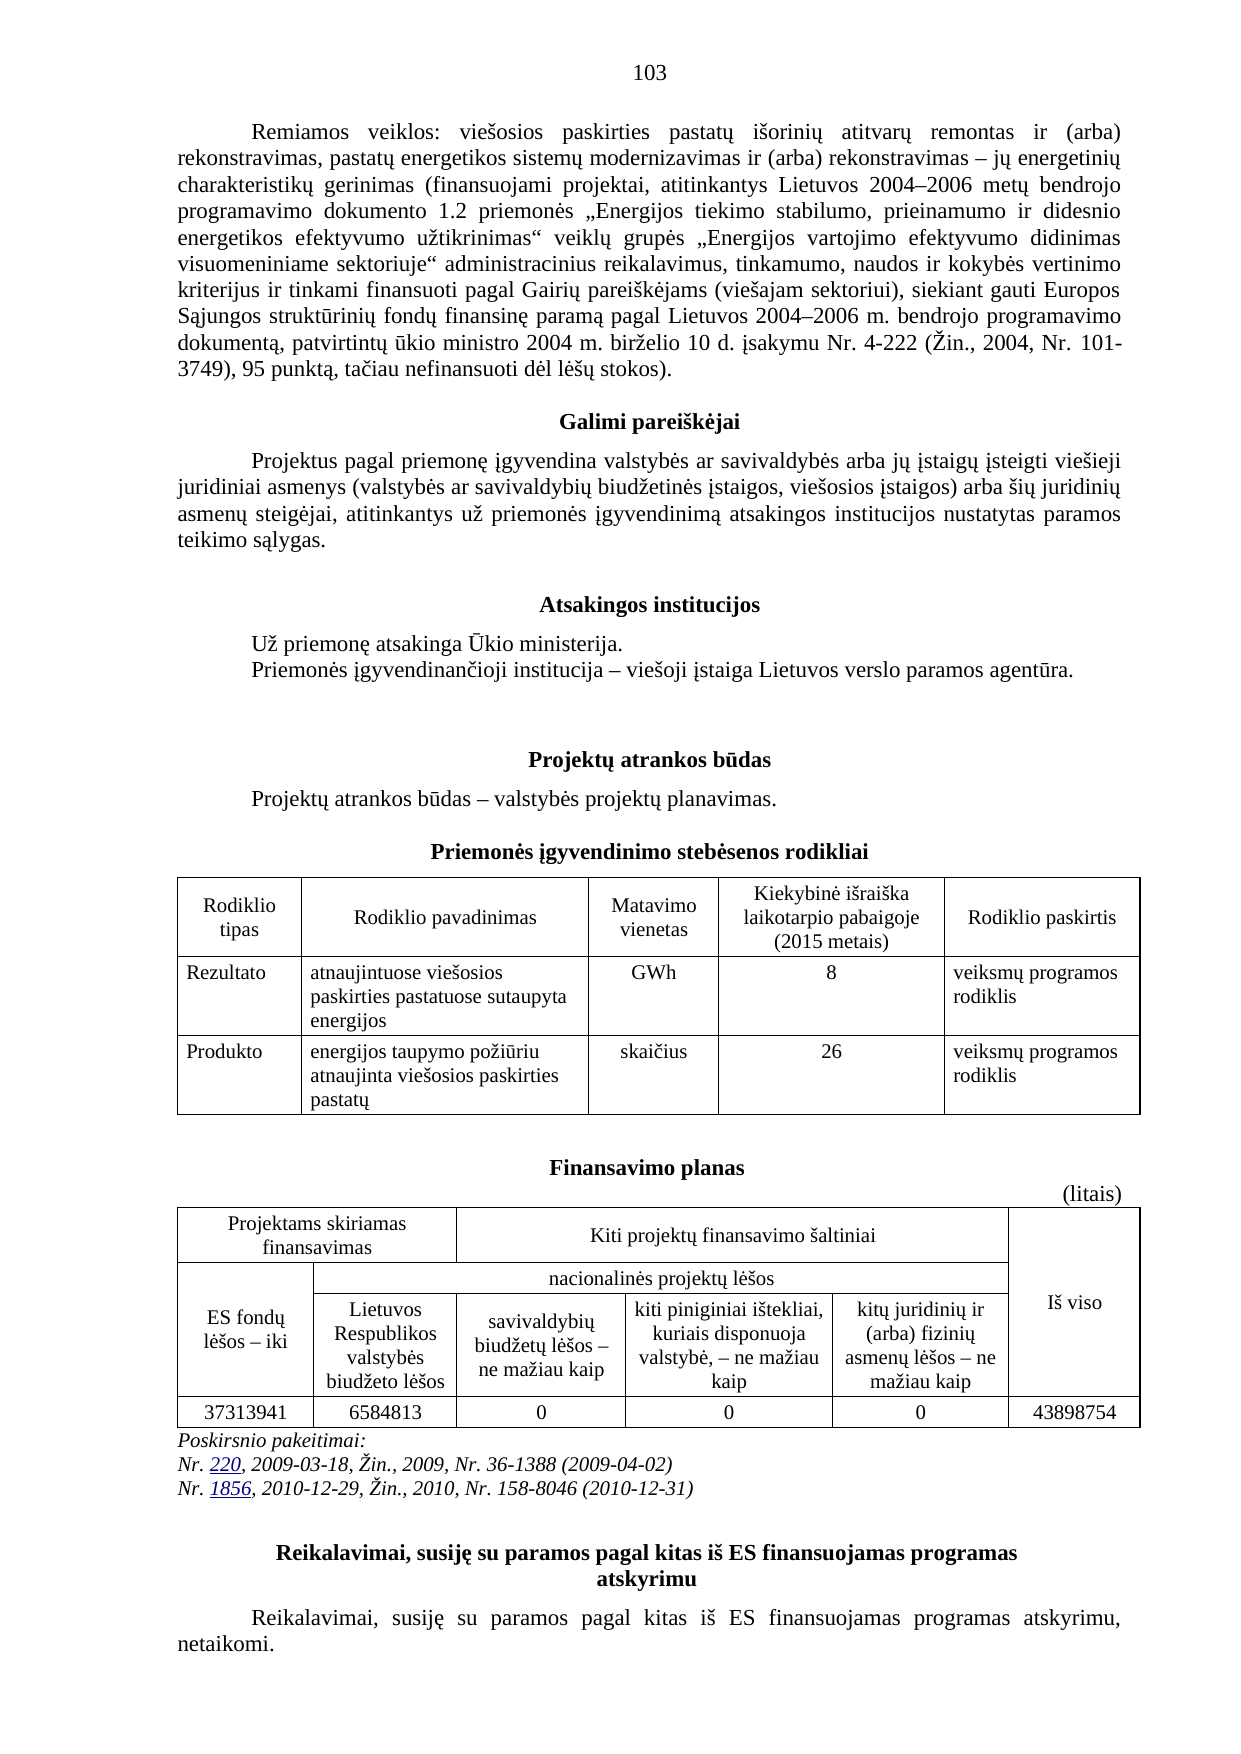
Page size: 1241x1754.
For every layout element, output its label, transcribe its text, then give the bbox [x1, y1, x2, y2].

table_cell ES fondų lėšos – iki [178, 1263, 313, 1396]
table_cell GWh [589, 957, 718, 1035]
text Galimi pareiškėjai [177, 408, 1122, 434]
table_cell veiksmų programos rodiklis [945, 1036, 1139, 1114]
table_cell Produkto [178, 1036, 301, 1114]
text Projektų atrankos būdas – valstybės projektų planavimas. [177, 785, 1122, 812]
table_cell Lietuvos Respublikos valstybės biudžeto lėšos [314, 1294, 456, 1396]
text Reikalavimai, susiję su paramos pagal kitas iš ES finansuojamas programas atskyrimu [177, 1539, 1122, 1592]
text Priemonės įgyvendinimo stebėsenos rodikliai [177, 838, 1122, 864]
table_header Matavimo vienetas [589, 878, 718, 956]
text Nr. 1856, 2010-12-29, Žin., 2010, Nr. 158-8046 (2010-12-31) [177, 1476, 1122, 1500]
text Projektų atrankos būdas [177, 747, 1122, 773]
table_cell atnaujintuose viešosios paskirties pastatuose sutaupyta energijos [302, 957, 588, 1035]
table_cell 0 [833, 1397, 1008, 1427]
text Priemonės įgyvendinančioji institucija – viešoji įstaiga Lietuvos verslo paramos agentūra. [177, 656, 1122, 683]
table_cell 8 [719, 957, 944, 1035]
table_cell savivaldybių biudžetų lėšos – ne mažiau kaip [457, 1294, 625, 1396]
list (litais) [177, 1180, 1122, 1207]
table_cell 26 [719, 1036, 944, 1114]
text Poskirsnio pakeitimai: [177, 1428, 1122, 1452]
text Nr. 220, 2009-03-18, Žin., 2009, Nr. 36-1388 (2009-04-02) [177, 1452, 1122, 1476]
table_cell 0 [457, 1397, 625, 1427]
text Projektus pagal priemonę įgyvendina valstybės ar savivaldybės arba jų įstaigų įsteigti viešieji juridiniai asmenys (valstybės ar savivaldybių biudžetinės įstaigos, viešosios įstaigos) arba šių juridinių asmenų steigėjai, atitinkantys už priemonės įgyvendinimą atsakingos institucijos nustatytas paramos teikimo sąlygas. [177, 447, 1122, 552]
table_header Projektams skiriamas finansavimas [178, 1208, 456, 1262]
table_cell Rezultato [178, 957, 301, 1035]
text Finansavimo planas [177, 1154, 1122, 1180]
table_header Kiekybinė išraiška laikotarpio pabaigoje (2015 metais) [719, 878, 944, 956]
table_cell kiti piniginiai ištek­liai, kuriais dispo­nuoja valstybė, – ne mažiau kaip [626, 1294, 832, 1396]
text Už priemonę atsakinga Ūkio ministerija. [177, 630, 1122, 656]
table_cell 6584813 [314, 1397, 456, 1427]
table_cell energijos taupymo požiūriu atnau­jinta viešosios paskirties pastatų [302, 1036, 588, 1114]
table_header Rodiklio paskirtis [945, 878, 1139, 956]
table_header Kiti projektų finansavimo šaltiniai [457, 1208, 1008, 1262]
table_cell nacionalinės projektų lėšos [314, 1263, 1008, 1293]
text Atsakingos institucijos [177, 591, 1122, 617]
table_cell veiksmų programos rodiklis [945, 957, 1139, 1035]
table_cell 37313941 [178, 1397, 313, 1427]
table_cell 0 [626, 1397, 832, 1427]
table_cell kitų juridinių ir (arba) fizinių asmenų lėšos – ne mažiau kaip [833, 1294, 1008, 1396]
table_header Rodiklio tipas [178, 878, 301, 956]
table_cell 43898754 [1009, 1397, 1139, 1427]
table_header Iš viso [1009, 1208, 1139, 1396]
text Remiamos veiklos: viešosios paskirties pastatų išorinių atitvarų remontas ir (arba) rekonstravimas, pastatų energetikos sistemų modernizavimas ir (arba) rekonstravimas – jų energetinių charakteristikų gerinimas (finansuojami projektai, atitinkantys Lietuvos 2004–2006 metų bendrojo programavimo dokumento 1.2 priemonės „Energijos tiekimo stabilumo, prieinamumo ir didesnio energetikos efektyvumo užtikrinimas“ veiklų grupės „Energijos vartojimo efektyvumo didinimas visuomeniniame sektoriuje“ administracinius reikalavimus, tinkamumo, naudos ir kokybės vertinimo kriterijus ir tinkami finansuoti pagal Gairių pareiškėjams (viešajam sektoriui), siekiant gauti Europos Sąjungos struktūrinių fondų finansinę paramą pagal Lietuvos 2004–2006 m. bendrojo programavimo dokumentą, patvirtintų ūkio ministro 2004 m. birželio 10 d. įsakymu Nr. 4-222 (Žin., 2004, Nr. 101-3749), 95 punktą, tačiau nefinansuoti dėl lėšų stokos). [177, 118, 1122, 382]
text Reikalavimai, susiję su paramos pagal kitas iš ES finansuojamas programas atskyrimu, netaikomi. [177, 1604, 1122, 1657]
table_cell skaičius [589, 1036, 718, 1114]
table_header Rodiklio pavadinimas [302, 878, 588, 956]
